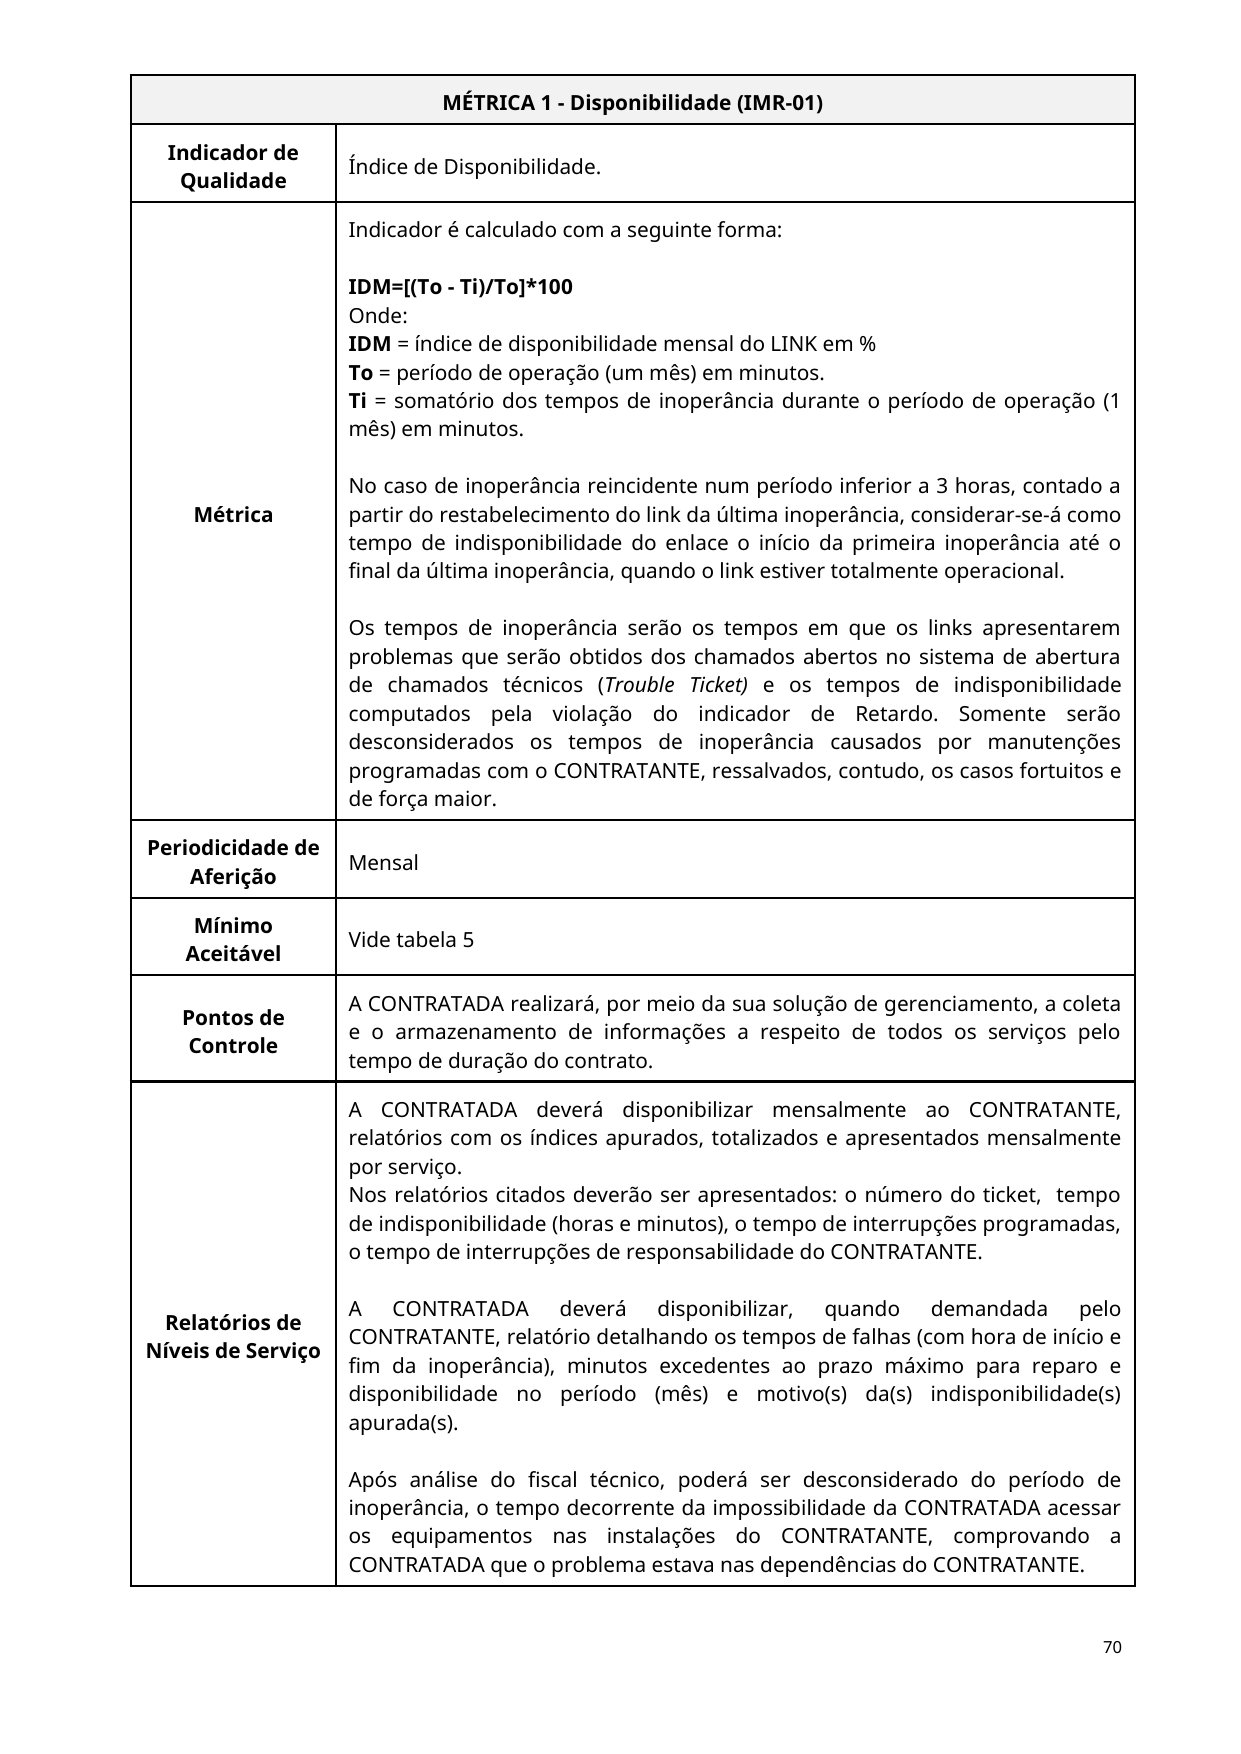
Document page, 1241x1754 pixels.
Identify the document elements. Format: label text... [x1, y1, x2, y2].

table_cell Relatórios de Níveis de Serviço [132, 1083, 335, 1585]
table_cell A CONTRATADA realizará, por meio da sua solução de gerenciamento, a coleta e o armazenamento de informações a respeito de todos os serviços pelo tempo de duração do contrato. [337, 976, 1134, 1080]
table_cell A CONTRATADA deverá disponibilizar mensalmente ao CONTRATANTE, relatórios com os índices apurados, totalizados e apresentados mensalmente por serviço. Nos relatórios citados deverão ser apresentados: o número do ticket, tempo de indisponibilidade (horas e minutos), o tempo de interrupções programadas, o tempo de interrupções de responsabilidade do CONTRATANTE. A CONTRATADA deverá disponibilizar, quando demandada pelo CONTRATANTE, relatório detalhando os tempos de falhas (com hora de início e fim da inoperância), minutos excedentes ao prazo máximo para reparo e disponibilidade no período (mês) e motivo(s) da(s) indisponibilidade(s) apurada(s). Após análise do fiscal técnico, poderá ser desconsiderado do período de inoperância, o tempo decorrente da impossibilidade da CONTRATADA acessar os equipamentos nas instalações do CONTRATANTE, comprovando a CONTRATADA que o problema estava nas dependências do CONTRATANTE. [337, 1083, 1134, 1585]
table_cell Periodicidade de Aferição [132, 821, 335, 897]
table_cell Indicador é calculado com a seguinte forma: IDM=[(To - Ti)/To]*100 Onde: IDM = índice de disponibilidade mensal do LINK em % To = período de operação (um mês) em minutos. Ti = somatório dos tempos de inoperância durante o período de operação (1 mês) em minutos. No caso de inoperância reincidente num período inferior a 3 horas, contado a partir do restabelecimento do link da última inoperância, considerar-se-á como tempo de indisponibilidade do enlace o início da primeira inoperância até o final da última inoperância, quando o link estiver totalmente operacional. Os tempos de inoperância serão os tempos em que os links apresentarem problemas que serão obtidos dos chamados abertos no sistema de abertura de chamados técnicos (Trouble Ticket) e os tempos de indisponibilidade computados pela violação do indicador de Retardo. Somente serão desconsiderados os tempos de inoperância causados por manutenções programadas com o CONTRATANTE, ressalvados, contudo, os casos fortuitos e de força maior. [337, 203, 1134, 819]
table_cell Vide tabela 5 [337, 899, 1134, 974]
table_header MÉTRICA 1 - Disponibilidade (IMR-01) [132, 76, 1134, 123]
table_cell Mensal [337, 821, 1134, 897]
table_cell Índice de Disponibilidade. [337, 125, 1134, 201]
table_cell Mínimo Aceitável [132, 899, 335, 974]
table_cell Métrica [132, 203, 335, 819]
table_cell Pontos de Controle [132, 976, 335, 1080]
table_cell Indicador de Qualidade [132, 125, 335, 201]
